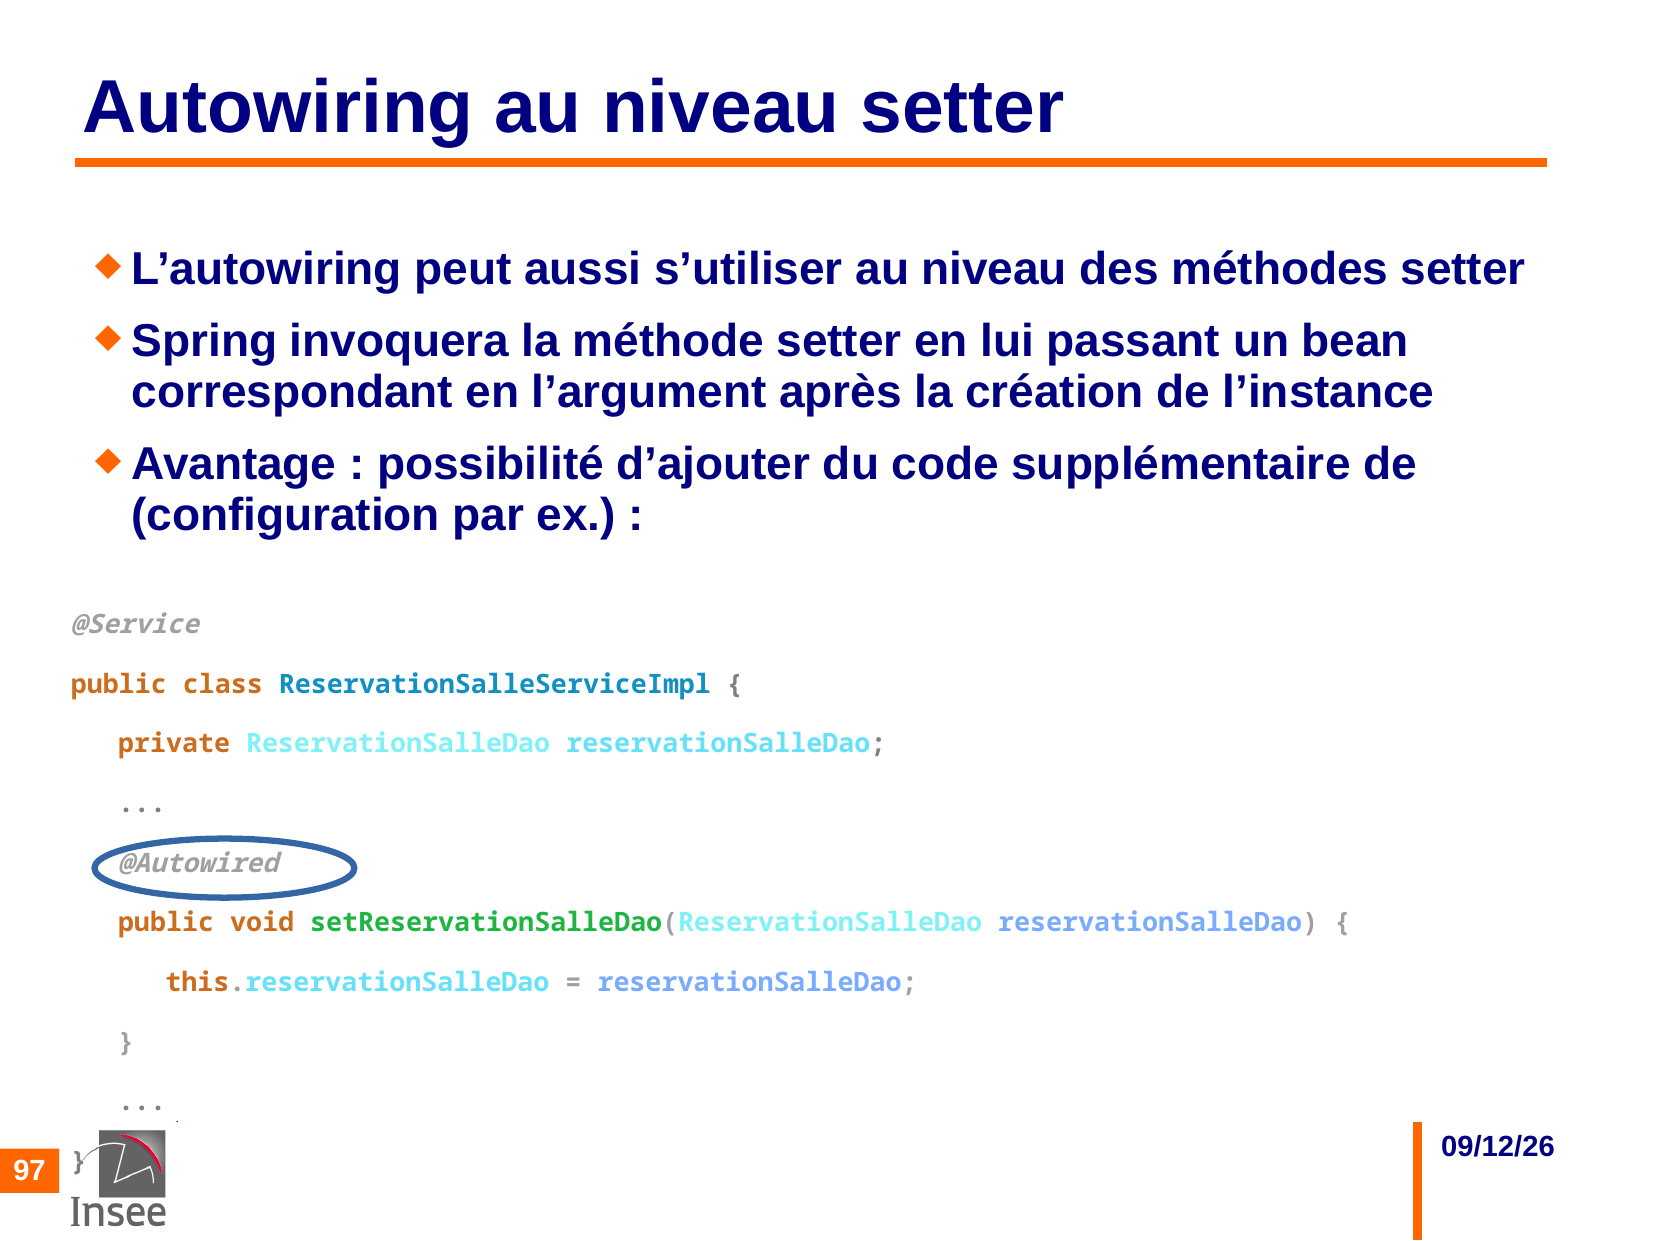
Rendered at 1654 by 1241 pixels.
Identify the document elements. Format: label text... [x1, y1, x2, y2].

list L’autowiring peut aussi s’utiliser au niveau des méthodes setter Spring invoquera la méthode setter en lui passant un bean correspondant en l’argument après la création de l’instance Avantage : possibilité d’ajouter du code supplémentaire de (configuration par ex.) : [82, 242, 1548, 585]
list @Service public class ReservationSalleServiceImpl { private ReservationSalleDao reservationSalleDao; ... @Autowired public void setReservationSalleDao(ReservationSalleDao reservationSalleDao) { this.reservationSalleDao = reservationSalleDao; } ... } [70, 602, 1536, 1182]
picture [62, 1121, 178, 1241]
title Autowiring au niveau setter [82, 49, 1619, 163]
